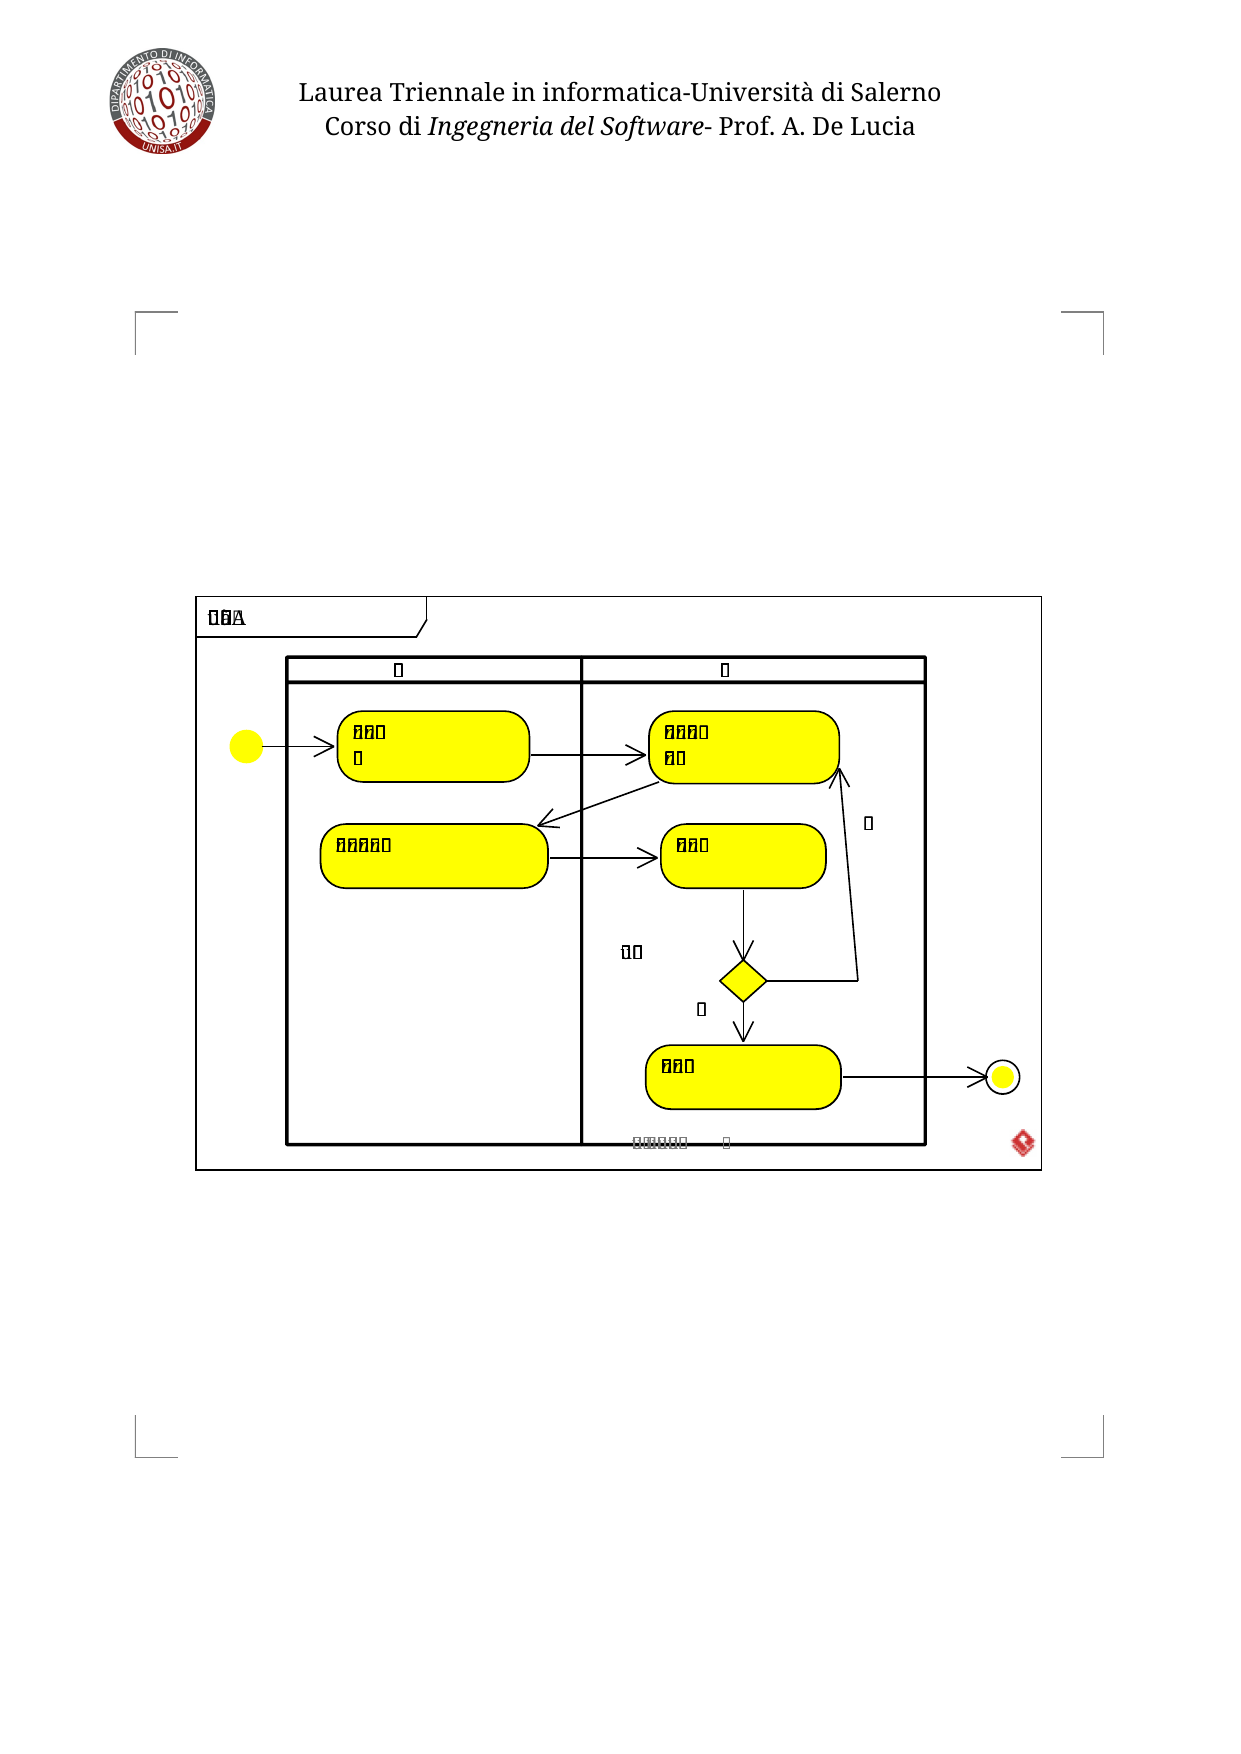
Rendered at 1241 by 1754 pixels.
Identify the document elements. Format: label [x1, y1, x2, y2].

picture [109, 48, 215, 154]
